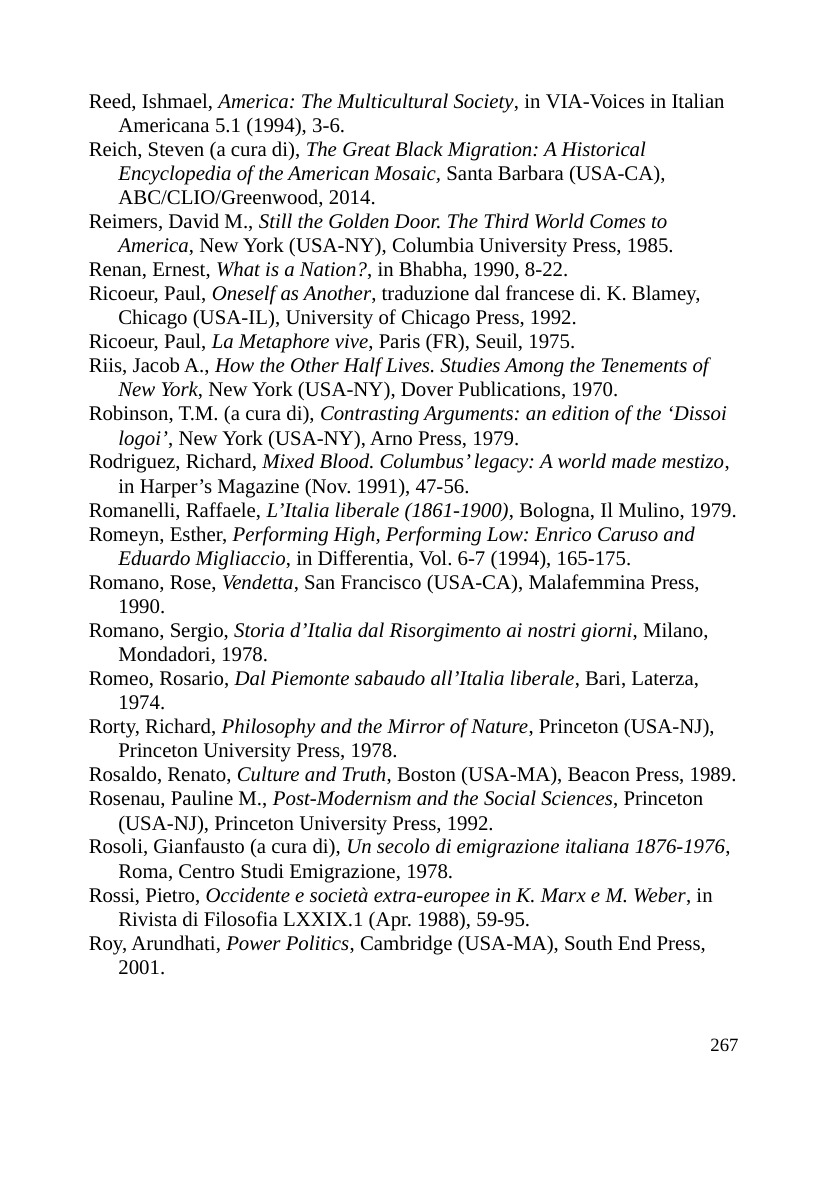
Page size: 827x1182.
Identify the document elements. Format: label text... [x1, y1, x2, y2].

text Reimers, David M., Still the Golden Door. The Third World Comes to America, New York (USA-NY), Columbia University Press, 1985. [88, 209, 738, 257]
text Rosenau, Pauline M., Post-Modernism and the Social Sciences, Princeton (USA-NJ), Princeton University Press, 1992. [88, 786, 738, 834]
text Romano, Sergio, Storia d’Italia dal Risorgimento ai nostri giorni, Milano, Mondadori, 1978. [88, 618, 738, 666]
text Rosoli, Gianfausto (a cura di), Un secolo di emigrazione italiana 1876-1976, Roma, Centro Studi Emigrazione, 1978. [88, 834, 738, 883]
text Romeo, Rosario, Dal Piemonte sabaudo all’Italia liberale, Bari, Laterza, 1974. [88, 666, 738, 714]
text Rodriguez, Richard, Mixed Blood. Columbus’ legacy: A world made mestizo, in Harper’s Magazine (Nov. 1991), 47-56. [88, 449, 738, 498]
text Riis, Jacob A., How the Other Half Lives. Studies Among the Tenements of New York, New York (USA-NY), Dover Publications, 1970. [88, 353, 738, 401]
text Romanelli, Raffaele, L’Italia liberale (1861-1900), Bologna, Il Mulino, 1979. [88, 498, 738, 522]
text Romeyn, Esther, Performing High, Performing Low: Enrico Caruso and Eduardo Migliaccio, in Differentia, Vol. 6-7 (1994), 165-175. [88, 522, 738, 570]
text Renan, Ernest, What is a Nation?, in Bhabha, 1990, 8-22. [88, 257, 738, 281]
text Rosaldo, Renato, Culture and Truth, Boston (USA-MA), Beacon Press, 1989. [88, 762, 738, 786]
text Rorty, Richard, Philosophy and the Mirror of Nature, Princeton (USA-NJ), Princeton University Press, 1978. [88, 714, 738, 762]
text Roy, Arundhati, Power Politics, Cambridge (USA-MA), South End Press, 2001. [88, 931, 738, 979]
text Romano, Rose, Vendetta, San Francisco (USA-CA), Malafemmina Press, 1990. [88, 570, 738, 618]
text Ricoeur, Paul, Oneself as Another, traduzione dal francese di. K. Blamey, Chicago (USA-IL), University of Chicago Press, 1992. [88, 281, 738, 329]
text Reich, Steven (a cura di), The Great Black Migration: A Historical Encyclopedia of the American Mosaic, Santa Barbara (USA-CA), ABC/CLIO/Greenwood, 2014. [88, 137, 738, 209]
text Robinson, T.M. (a cura di), Contrasting Arguments: an edition of the ‘Dissoi logoi’, New York (USA-NY), Arno Press, 1979. [88, 401, 738, 449]
text Rossi, Pietro, Occidente e società extra-europee in K. Marx e M. Weber, in Rivista di Filosofia LXXIX.1 (Apr. 1988), 59-95. [88, 883, 738, 931]
text Ricoeur, Paul, La Metaphore vive, Paris (FR), Seuil, 1975. [88, 329, 738, 353]
text Reed, Ishmael, America: The Multicultural Society, in VIA-Voices in Italian Americana 5.1 (1994), 3-6. [88, 88, 738, 137]
